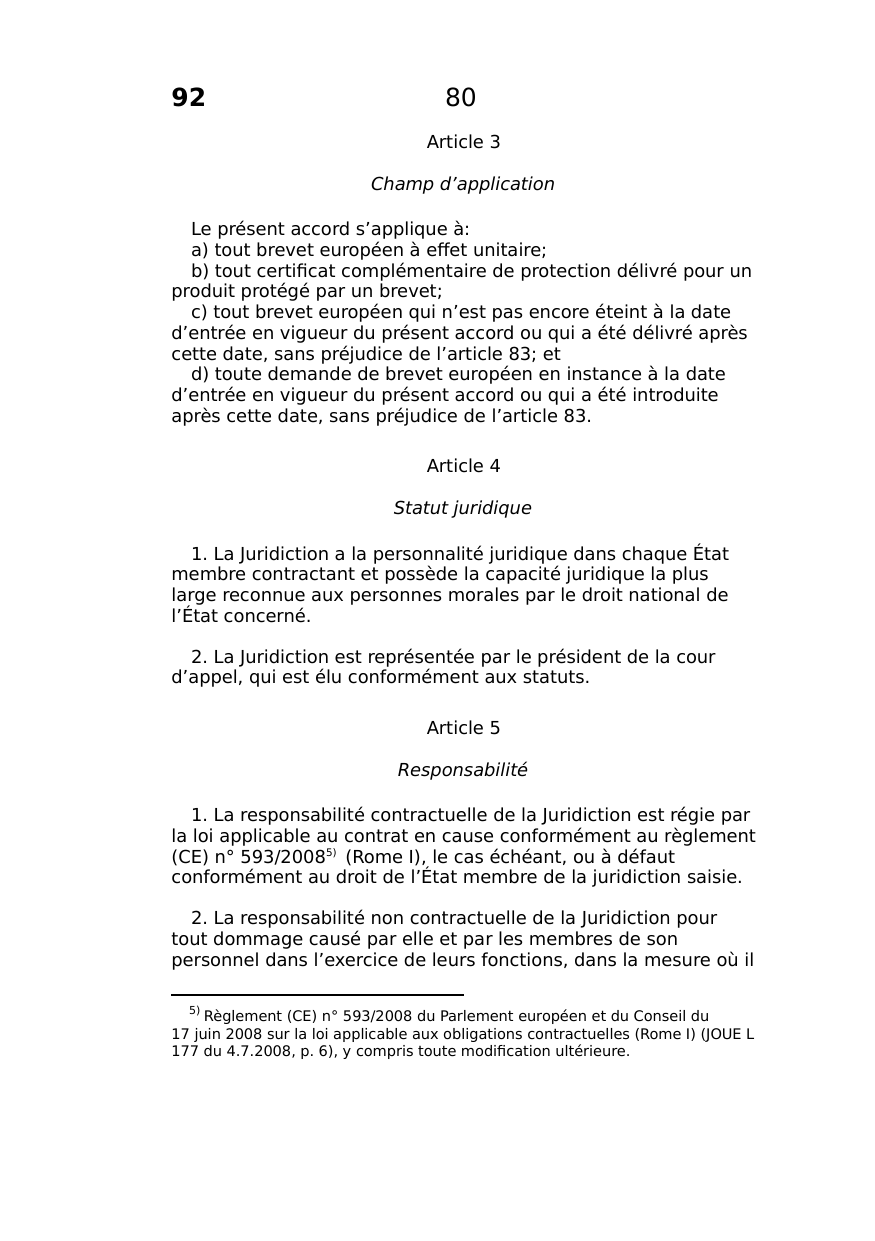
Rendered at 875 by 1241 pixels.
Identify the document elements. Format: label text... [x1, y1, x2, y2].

text c) tout brevet européen qui n’est pas encore éteint à la date d’entrée en vigueur du présent accord ou qui a été délivré après cette date, sans préjudice de l’article 83; et [171, 302, 756, 364]
text 2. La responsabilité non contractuelle de la Juridiction pour tout dommage causé par elle et par les membres de son personnel dans l’exercice de leurs fonctions, dans la mesure où il [171, 908, 756, 970]
text b) tout certificat complémentaire de protection délivré pour un produit protégé par un brevet; [171, 261, 756, 302]
text Règlement (CE) n° 593/2008 du Parlement européen et du Conseil du 17 juin 2008 sur la loi applicable aux obligations contractuelles (Rome I) (JOUE L 177 du 4.7.2008, p. 6), y compris toute modification ultérieure. [171, 1004, 756, 1060]
subtitle Article 4 Statut juridique [171, 456, 756, 518]
subtitle Article 3 Champ d’application [171, 132, 756, 194]
text 2. La Juridiction est représentée par le président de la cour d’appel, qui est élu conformément aux statuts. [171, 646, 756, 688]
text 1. La Juridiction a la personnalité juridique dans chaque État membre contractant et possède la capacité juridique la plus large reconnue aux personnes morales par le droit national de l’État concerné. [171, 543, 756, 626]
text d) toute demande de brevet européen en instance à la date d’entrée en vigueur du présent accord ou qui a été introduite après cette date, sans préjudice de l’article 83. [171, 364, 756, 426]
text a) tout brevet européen à effet unitaire; [171, 240, 756, 261]
subtitle Article 5 Responsabilité [171, 718, 756, 780]
text Le présent accord s’applique à: [171, 219, 756, 240]
text 1. La responsabilité contractuelle de la Juridiction est régie par la loi applicable au contrat en cause conformément au règlement (CE) n° 593/2008 (Rome I), le cas échéant, ou à défaut conformément au droit de l’État membre de la juridiction saisie. [171, 805, 756, 888]
